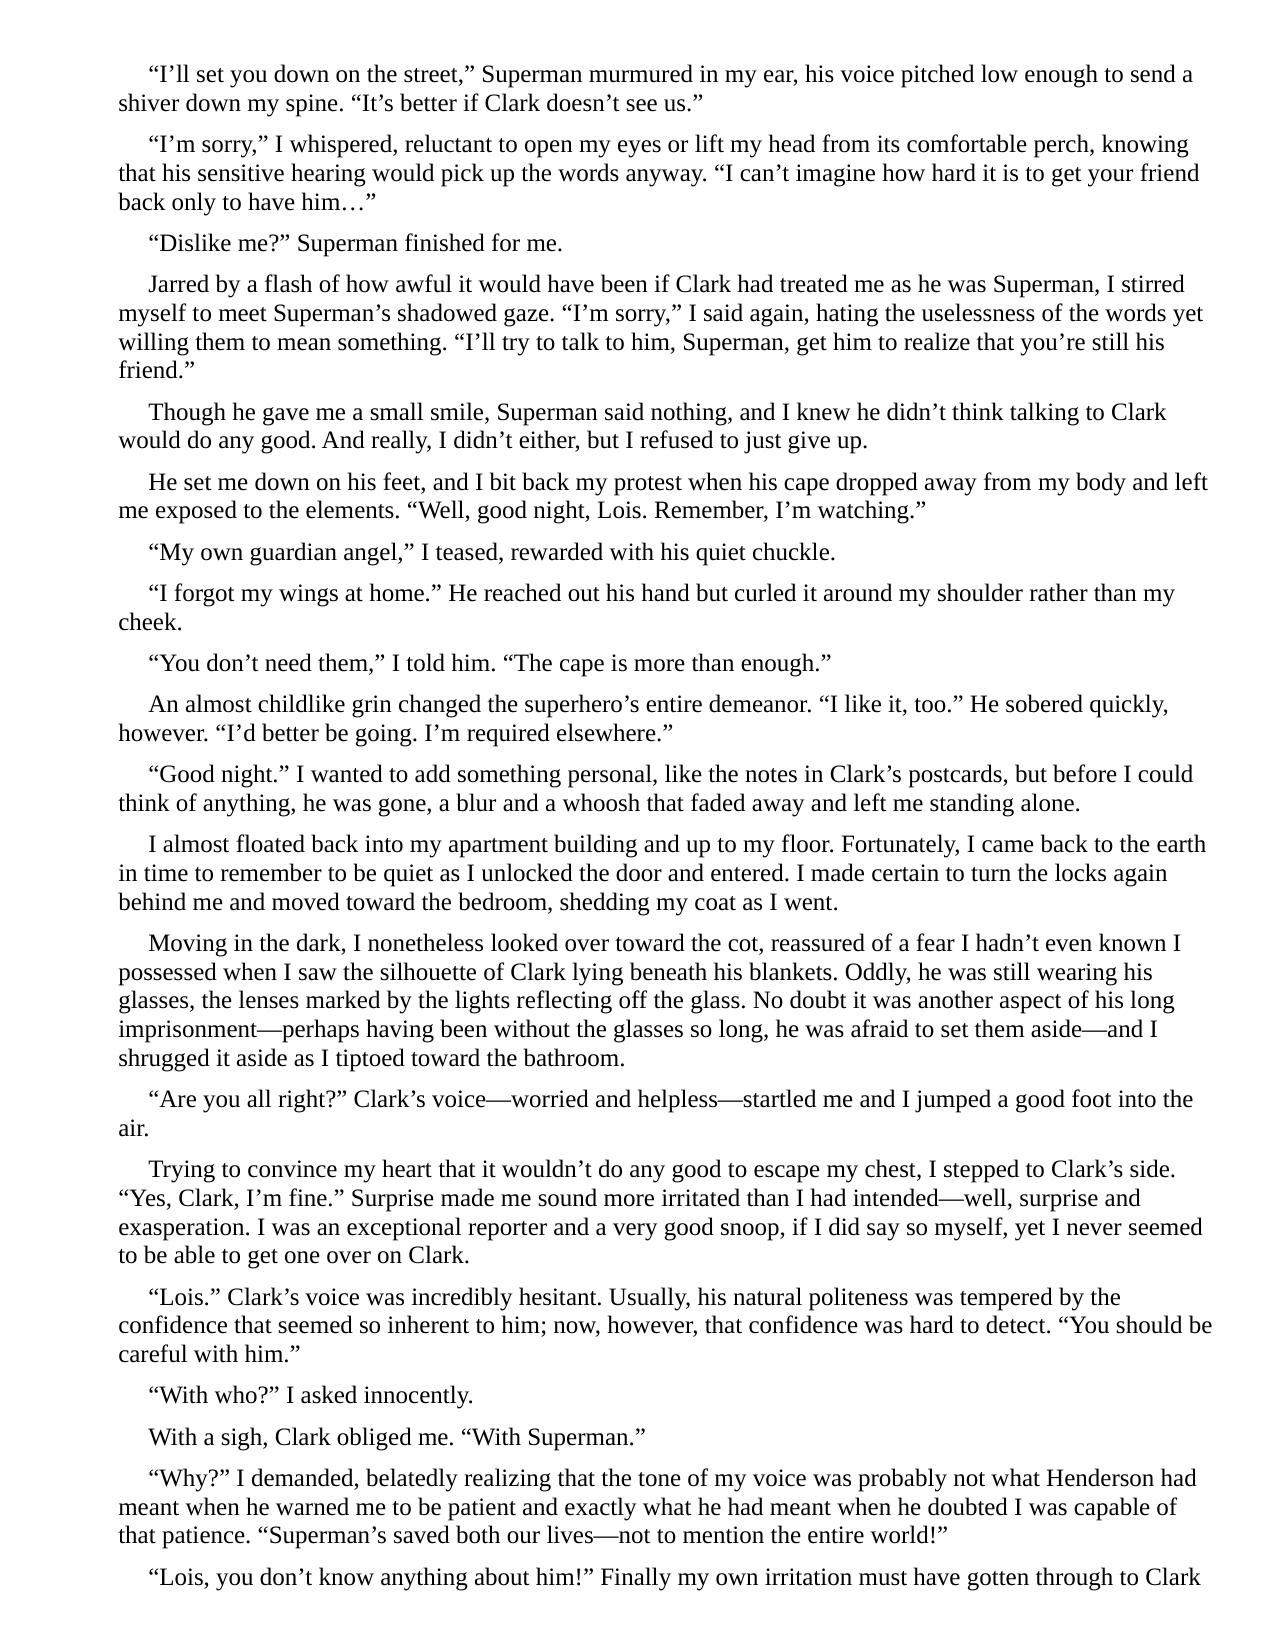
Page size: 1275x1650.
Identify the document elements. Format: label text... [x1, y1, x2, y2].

text “You don’t need them,” I told him. “The cape is more than enough.” [118, 648, 1216, 677]
text “Lois, you don’t know anything about him!” Finally my own irritation must have gotten through to Clark [118, 1562, 1216, 1590]
text “Why?” I demanded, belatedly realizing that the tone of my voice was probably not what Henderson had meant when he warned me to be patient and exactly what he had meant when he doubted I was capable of that patience. “Superman’s saved both our lives—not to mention the entire world!” [118, 1463, 1216, 1549]
text Trying to convince my heart that it wouldn’t do any good to escape my chest, I stepped to Clark’s side. “Yes, Clark, I’m fine.” Surprise made me sound more irritated than I had intended—well, surprise and exasperation. I was an exceptional reporter and a very good snoop, if I did say so myself, yet I never seemed to be able to get one over on Clark. [118, 1154, 1216, 1269]
text “With who?” I asked innocently. [118, 1380, 1216, 1409]
text “I forgot my wings at home.” He reached out his hand but curled it around my shoulder rather than my cheek. [118, 578, 1216, 635]
text Though he gave me a small smile, Superman said nothing, and I knew he didn’t think talking to Clark would do any good. And really, I didn’t either, but I refused to just give up. [118, 397, 1216, 454]
text “Dislike me?” Superman finished for me. [118, 228, 1216, 257]
text “Good night.” I wanted to add something personal, like the notes in Clark’s postcards, but before I could think of anything, he was gone, a blur and a whoosh that faded away and left me standing alone. [118, 759, 1216, 817]
text Jarred by a flash of how awful it would have been if Clark had treated me as he was Superman, I stirred myself to meet Superman’s shadowed gaze. “I’m sorry,” I said again, hating the uselessness of the words yet willing them to mean something. “I’ll try to talk to him, Superman, get him to realize that you’re still his friend.” [118, 269, 1216, 384]
text “Lois.” Clark’s voice was incredibly hesitant. Usually, his natural politeness was tempered by the confidence that seemed so inherent to him; now, however, that confidence was hard to detect. “You should be careful with him.” [118, 1282, 1216, 1368]
text Moving in the dark, I nonetheless looked over toward the cot, reassured of a fear I hadn’t even known I possessed when I saw the silhouette of Clark lying beneath his blankets. Oddly, he was still wearing his glasses, the lenses marked by the lights reflecting off the glass. No doubt it was another aspect of his long imprisonment—perhaps having been without the glasses so long, he was afraid to set them aside—and I shrugged it aside as I tiptoed toward the bathroom. [118, 928, 1216, 1072]
text “I’ll set you down on the street,” Superman murmured in my ear, his voice pitched low enough to send a shiver down my spine. “It’s better if Clark doesn’t see us.” [118, 59, 1216, 117]
text “I’m sorry,” I whispered, reluctant to open my eyes or lift my head from its comfortable perch, knowing that his sensitive hearing would pick up the words anyway. “I can’t imagine how hard it is to get your friend back only to have him…” [118, 129, 1216, 215]
text With a sigh, Clark obliged me. “With Superman.” [118, 1422, 1216, 1450]
text He set me down on his feet, and I bit back my protest when his cape dropped away from my body and left me exposed to the elements. “Well, good night, Lois. Remember, I’m watching.” [118, 467, 1216, 524]
text I almost floated back into my apartment building and up to my floor. Fortunately, I came back to the earth in time to remember to be quiet as I unlocked the door and entered. I made certain to turn the locks again behind me and moved toward the bedroom, shedding my coat as I went. [118, 829, 1216, 915]
text “My own guardian angel,” I teased, rewarded with his quiet chuckle. [118, 537, 1216, 565]
text An almost childlike grin changed the superhero’s entire demeanor. “I like it, too.” He sobered quickly, however. “I’d better be going. I’m required elsewhere.” [118, 689, 1216, 747]
text “Are you all right?” Clark’s voice—worried and helpless—startled me and I jumped a good foot into the air. [118, 1084, 1216, 1142]
